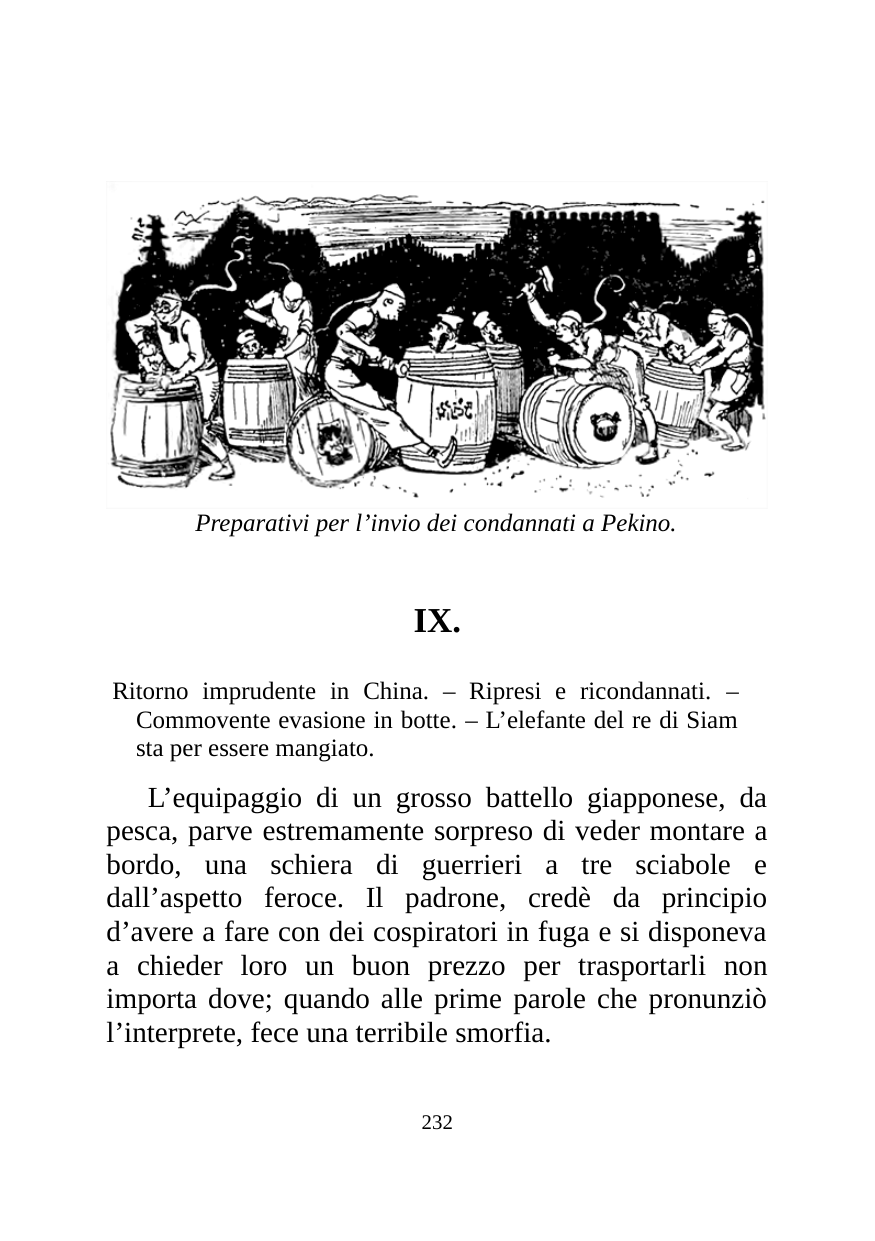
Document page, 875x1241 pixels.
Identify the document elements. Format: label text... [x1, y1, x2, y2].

text Preparativi per l’invio dei condannati a Pekino. [106, 509, 768, 537]
text L’equipaggio di un grosso battello giapponese, da pesca, parve estremamente sorpreso di veder montare a bordo, una schiera di guerrieri a tre sciabole e dall’aspetto feroce. Il padrone, credè da principio d’avere a fare con dei cospiratori in fuga e si disponeva a chieder loro un buon prezzo per trasportarli non importa dove; quando alle prime parole che pronunziò l’interprete, fece una terribile smorfia. [106, 780, 768, 1048]
subtitle Ritorno imprudente in China. ‒ Ripresi e ricondannati. ‒ Commovente evasione in botte. ‒ L’elefante del re di Siam sta per essere mangiato. [112, 676, 738, 762]
subtitle IX. [106, 600, 768, 641]
picture [106, 181, 768, 509]
